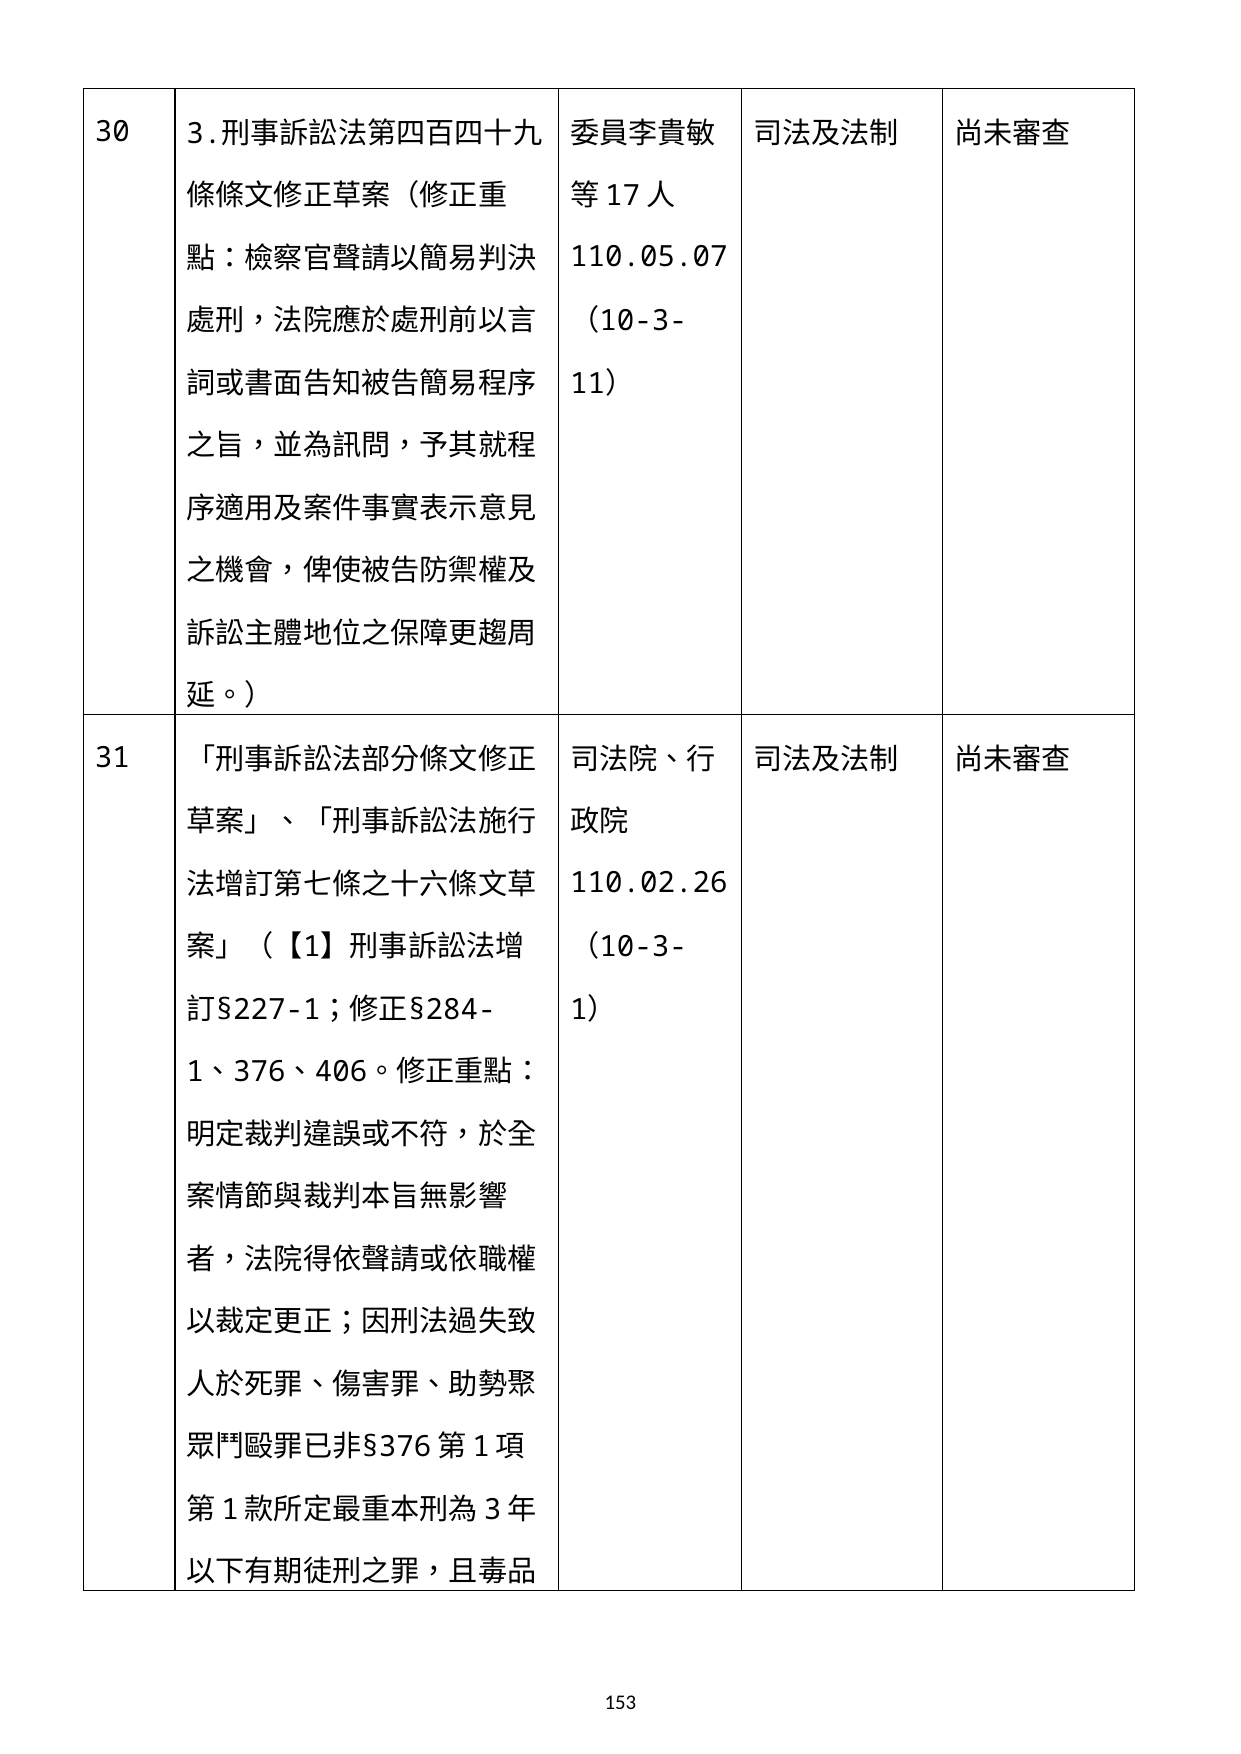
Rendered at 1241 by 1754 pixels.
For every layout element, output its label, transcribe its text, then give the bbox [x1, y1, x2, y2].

table_cell 31 [84, 715, 174, 1590]
table_cell 司法及法制 [742, 89, 942, 714]
table_cell 30 [84, 89, 174, 714]
table_cell 司法及法制 [742, 715, 942, 1590]
table_cell 3.刑事訴訟法第四百四十九條條文修正草案（修正重點：檢察官聲請以簡易判決處刑，法院應於處刑前以言詞或書面告知被告簡易程序之旨，並為訊問，予其就程序適用及案件事實表示意見之機會，俾使被告防禦權及訴訟主體地位之保障更趨周延。） [176, 89, 558, 714]
table_cell 「刑事訴訟法部分條文修正草案」、「刑事訴訟法施行法增訂第七條之十六條文草案」（【1】刑事訴訟法增訂§227-1；修正§284-1、376、406。修正重點：明定裁判違誤或不符，於全案情節與裁判本旨無影響者，法院得依聲請或依職權以裁定更正；因刑法過失致人於死罪、傷害罪、助勢聚眾鬥毆罪已非§376第1項第1款所定最重本刑為3年以下有期徒刑之罪，且毒品 [176, 715, 558, 1590]
table_cell 司法院、行政院 110.02.26 （10-3-1） [559, 715, 741, 1590]
table_cell 尚未審查 [943, 715, 1134, 1590]
table_cell 尚未審查 [943, 89, 1134, 714]
table_cell 委員李貴敏等17人 110.05.07 （10-3-11） [559, 89, 741, 714]
